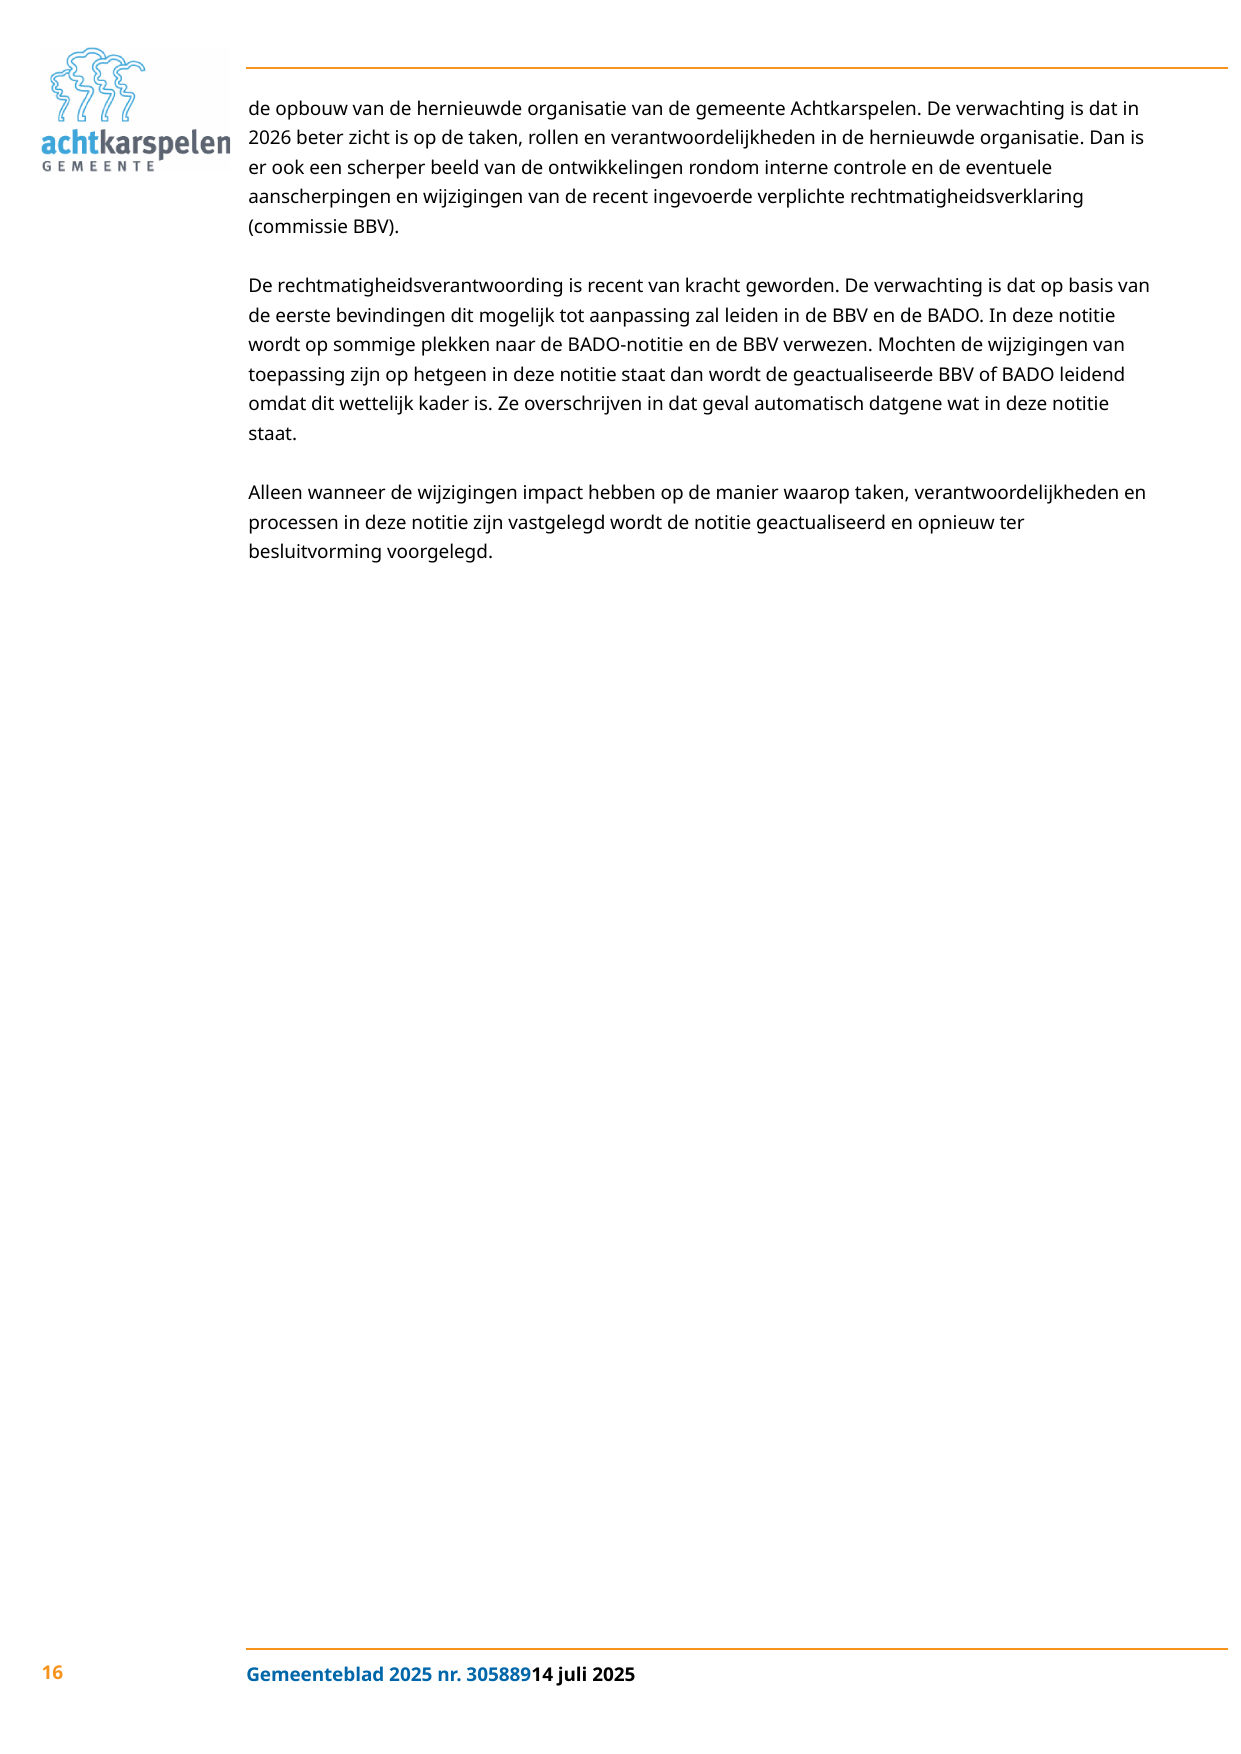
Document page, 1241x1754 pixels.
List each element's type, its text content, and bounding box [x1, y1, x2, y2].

text Alleen wanneer de wijzigingen impact hebben op de manier waarop taken, verantwoordelijkheden en processen in deze notitie zijn vastgelegd wordt de notitie geactualiseerd en opnieuw ter besluitvorming voorgelegd. [248, 479, 1152, 564]
text De rechtmatigheidsverantwoording is recent van kracht geworden. De verwachting is dat op basis van de eerste bevindingen dit mogelijk tot aanpassing zal leiden in de BBV en de BADO. In deze notitie wordt op sommige plekken naar de BADO-notitie en de BBV verwezen. Mochten de wijzigingen van toepassing zijn op hetgeen in deze notitie staat dan wordt de geactualiseerde BBV of BADO leidend omdat dit wettelijk kader is. Ze overschrijven in dat geval automatisch datgene wat in deze notitie staat. [248, 272, 1152, 446]
text de opbouw van de hernieuwde organisatie van de gemeente Achtkarspelen. De verwachting is dat in 2026 beter zicht is op de taken, rollen en verantwoordelijkheden in de hernieuwde organisatie. Dan is er ook een scherper beeld van de ontwikkelingen rondom interne controle en de eventuele aanscherpingen en wijzigingen van de recent ingevoerde verplichte rechtmatigheidsverklaring (commissie BBV). [248, 95, 1152, 239]
picture [41, 47, 231, 172]
